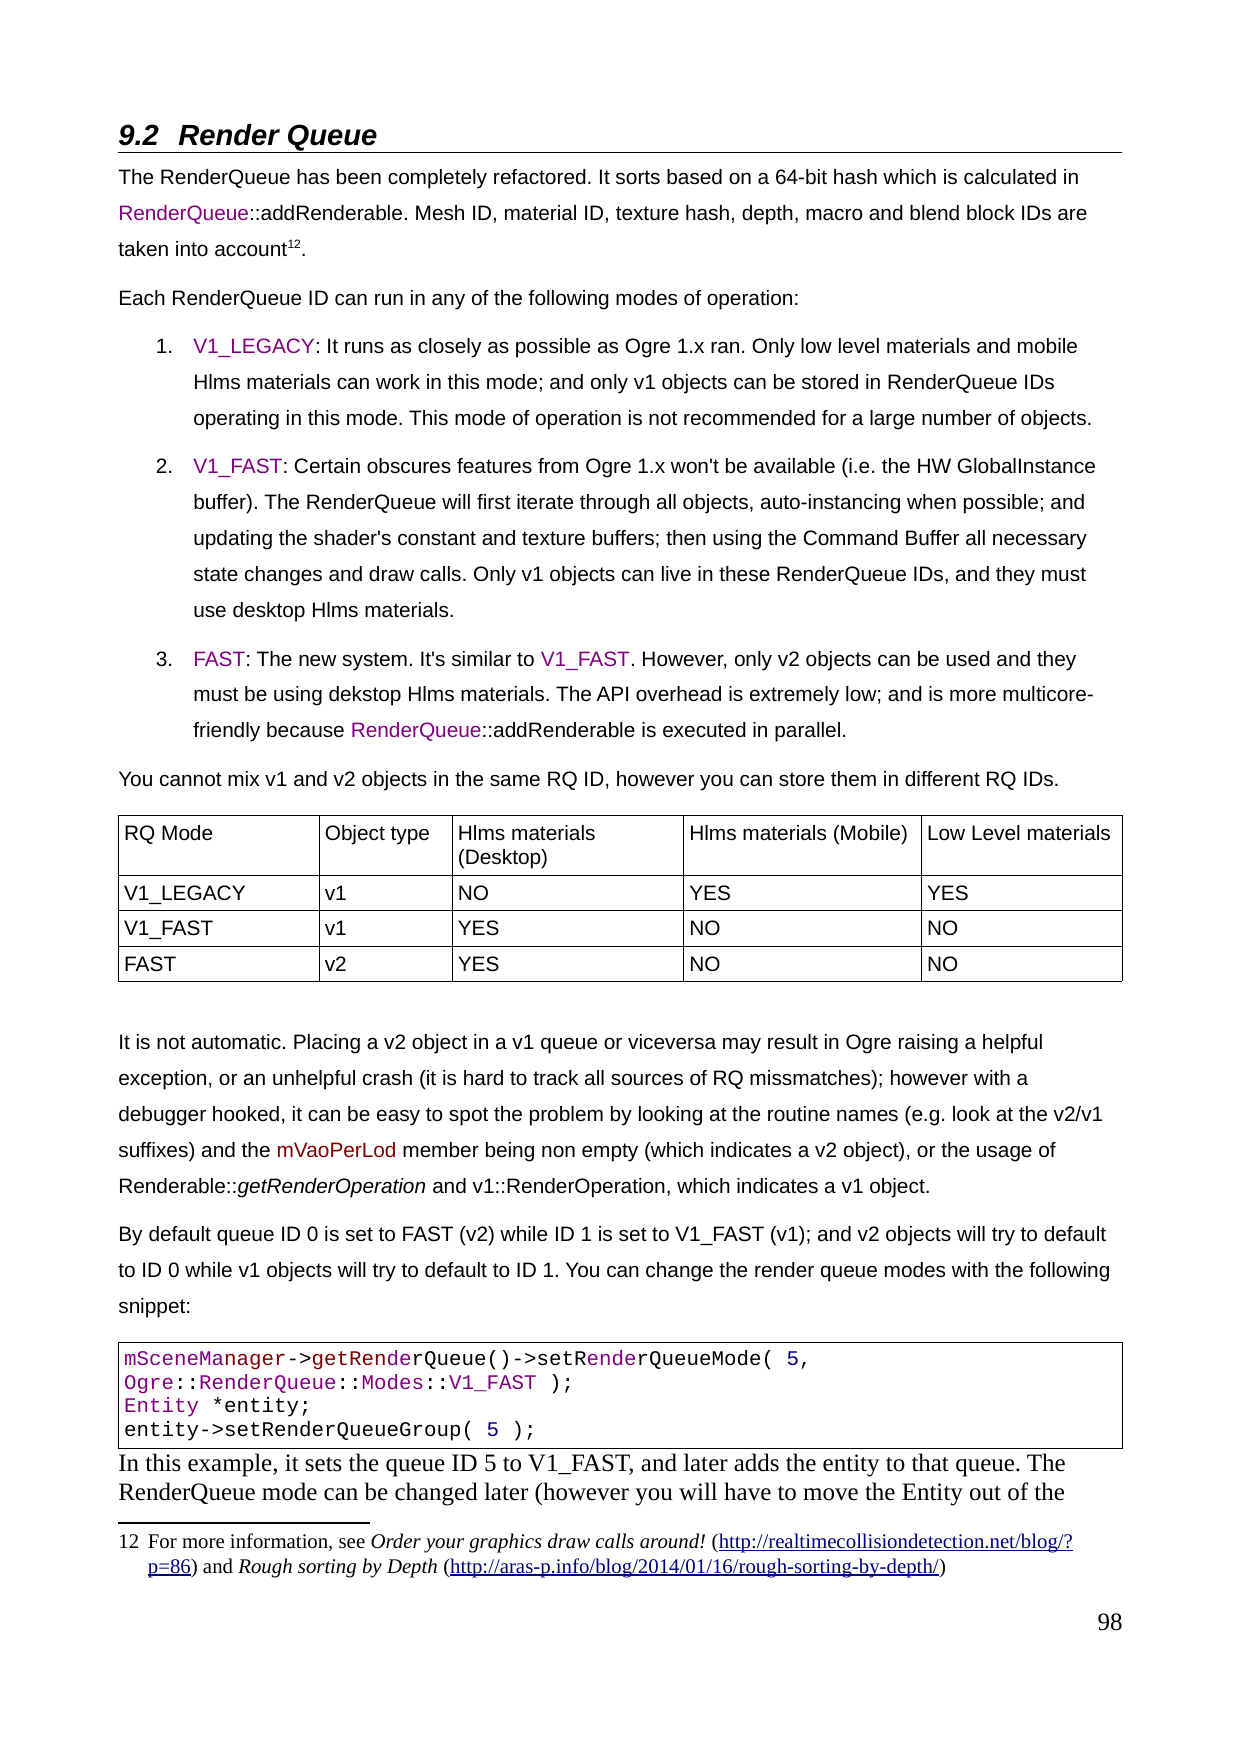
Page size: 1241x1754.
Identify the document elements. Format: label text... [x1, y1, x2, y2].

text The RenderQueue has been completely refactored. It sorts based on a 64-bit hash which is calculated in RenderQueue::addRenderable. Mesh ID, material ID, texture hash, depth, macro and blend block IDs are taken into account. [118, 165, 1122, 261]
table_header Hlms materials (Mobile) [684, 816, 921, 874]
subtitle Render Queue [118, 118, 1122, 152]
table_cell V1_LEGACY [119, 876, 319, 910]
table_cell YES [684, 876, 921, 910]
table_cell FAST [119, 947, 319, 981]
table_header mSceneManager->getRenderQueue()->setRenderQueueMode( 5, Ogre::RenderQueue::Modes::V1_FAST ); Entity *entity; entity->setRenderQueueGroup( 5 ); [119, 1343, 1122, 1448]
text Each RenderQueue ID can run in any of the following modes of operation: [118, 285, 1122, 309]
text In this example, it sets the queue ID 5 to V1_FAST, and later adds the entity to that queue. The RenderQueue mode can be changed later (however you will have to move the Entity out of the [118, 1449, 1122, 1506]
table_cell NO [453, 876, 683, 910]
table_header Object type [320, 816, 452, 874]
table_cell YES [922, 876, 1122, 910]
text It is not automatic. Placing a v2 object in a v1 queue or viceversa may result in Ogre raising a helpful exception, or an unhelpful crash (it is hard to track all sources of RQ missmatches); however with a debugger hooked, it can be easy to spot the problem by looking at the routine names (e.g. look at the v2/v1 suffixes) and the mVaoPerLod member being non empty (which indicates a v2 object), or the usage of Renderable::getRenderOperation and v1::RenderOperation, which indicates a v1 object. [118, 1030, 1122, 1197]
table_cell NO [684, 911, 921, 946]
table_cell NO [922, 911, 1122, 946]
list V1_FAST: Certain obscures features from Ogre 1.x won't be available (i.e. the HW GlobalInstance buffer). The RenderQueue will first iterate through all objects, auto-instancing when possible; and updating the shader's constant and texture buffers; then using the Command Buffer all necessary state changes and draw calls. Only v1 objects can live in these RenderQueue IDs, and they must use desktop Hlms materials. [156, 454, 1122, 622]
table_cell V1_FAST [119, 911, 319, 946]
table_cell NO [922, 947, 1122, 981]
table_cell YES [453, 947, 683, 981]
list V1_LEGACY: It runs as closely as possible as Ogre 1.x ran. Only low level materials and mobile Hlms materials can work in this mode; and only v1 objects can be stored in RenderQueue IDs operating in this mode. This mode of operation is not recommended for a large number of objects. [156, 334, 1122, 430]
text By default queue ID 0 is set to FAST (v2) while ID 1 is set to V1_FAST (v1); and v2 objects will try to default to ID 0 while v1 objects will try to default to ID 1. You can change the render queue modes with the following snippet: [118, 1222, 1122, 1318]
table_cell NO [684, 947, 921, 981]
table_header Hlms materials (Desktop) [453, 816, 683, 874]
text For more information, see Order your graphics draw calls around! (http://realtimecollisiondetection.net/blog/?p=86) and Rough sorting by Depth (http://aras-p.info/blog/2014/01/16/rough-sorting-by-depth/) [118, 1529, 1122, 1578]
table_cell v1 [320, 876, 452, 910]
table_header RQ Mode [119, 816, 319, 874]
table_cell YES [453, 911, 683, 946]
list FAST: The new system. It's similar to V1_FAST. However, only v2 objects can be used and they must be using dekstop Hlms materials. The API overhead is extremely low; and is more multicore-friendly because RenderQueue::addRenderable is executed in parallel. [156, 646, 1122, 742]
table_cell v1 [320, 911, 452, 946]
text You cannot mix v1 and v2 objects in the same RQ ID, however you can store them in different RQ IDs. [118, 767, 1122, 791]
table_header Low Level materials [922, 816, 1122, 874]
table_cell v2 [320, 947, 452, 981]
